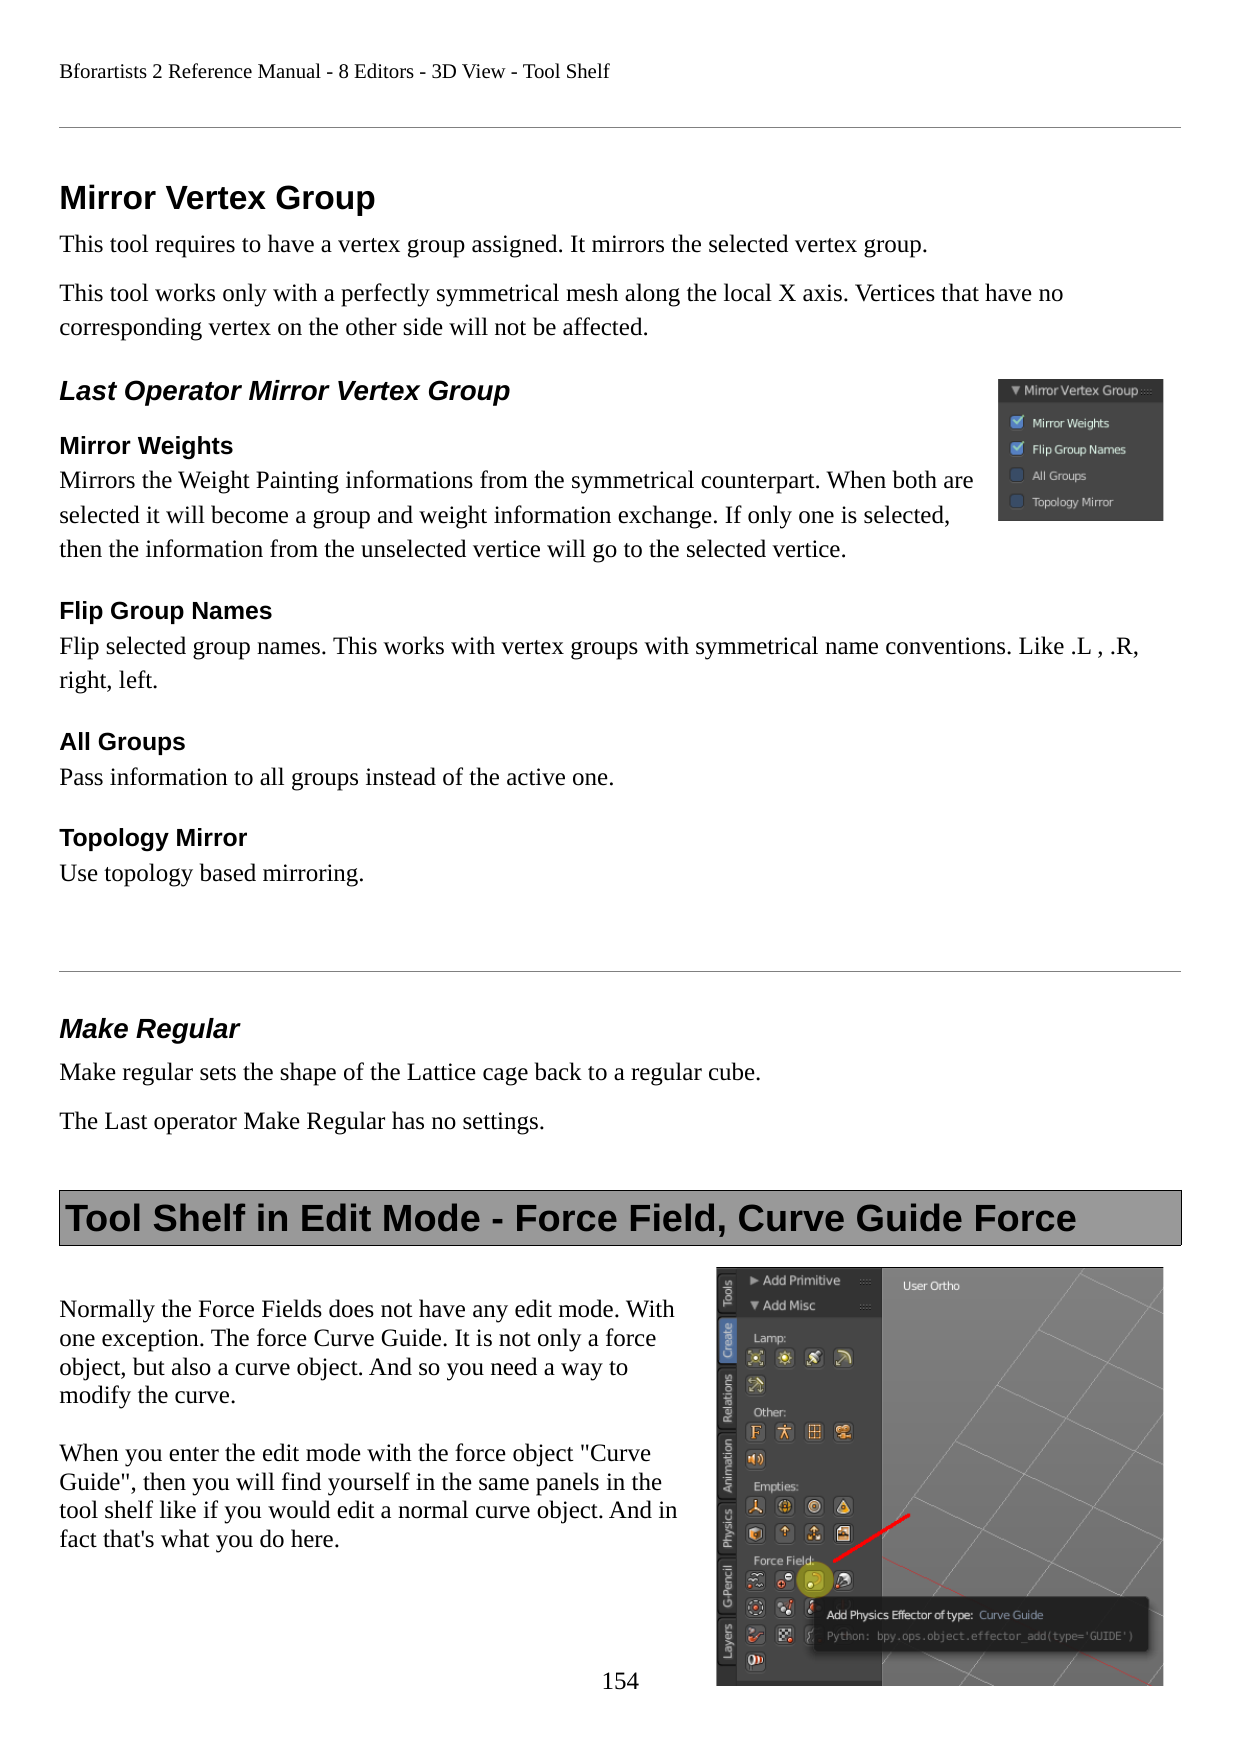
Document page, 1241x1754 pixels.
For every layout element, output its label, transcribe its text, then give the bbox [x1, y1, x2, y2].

picture [716, 1267, 1164, 1686]
subtitle Flip Group Names [59, 596, 1181, 624]
text This tool requires to have a vertex group assigned. It mirrors the selected vertex group. [59, 229, 1181, 257]
text This tool works only with a perfectly symmetrical mesh along the local X axis. Vertices that have no corresponding vertex on the other side will not be affected. [59, 278, 1181, 341]
text Use topology based mirroring. [59, 858, 1181, 887]
subtitle Last Operator Mirror Vertex Group [59, 374, 1181, 406]
text Normally the Force Fields does not have any edit mode. With one exception. The force Curve Guide. It is not only a force object, but also a curve object. And so you need a way to modify the curve. [59, 1294, 716, 1409]
subtitle Mirror Weights [59, 431, 998, 459]
text Pass information to all groups instead of the active one. [59, 762, 1181, 790]
subtitle Make Regular [59, 1013, 1181, 1045]
subtitle All Groups [59, 727, 1181, 755]
subtitle [1164, 431, 1181, 459]
picture [998, 379, 1164, 521]
text Flip selected group names. This works with vertex groups with symmetrical name conventions. Like .L , .R, right, left. [59, 631, 1181, 694]
text Mirrors the Weight Painting informations from the symmetrical counterpart. When both are selected it will become a group and weight information exchange. If only one is selected, then the information from the unselected vertice will go to the selected vertice. [59, 466, 1181, 563]
text The Last operator Make Regular has no settings. [59, 1106, 1181, 1135]
table_header Tool Shelf in Edit Mode - Force Field, Curve Guide Force [60, 1191, 1181, 1245]
subtitle Mirror Vertex Group [59, 178, 1181, 216]
subtitle Topology Mirror [59, 823, 1181, 852]
text When you enter the edit mode with the force object "Curve Guide", then you will find yourself in the same panels in the tool shelf like if you would edit a normal curve object. And in fact that's what you do here. [59, 1438, 716, 1553]
text Make regular sets the shape of the Lattice cage back to a regular cube. [59, 1057, 1181, 1086]
